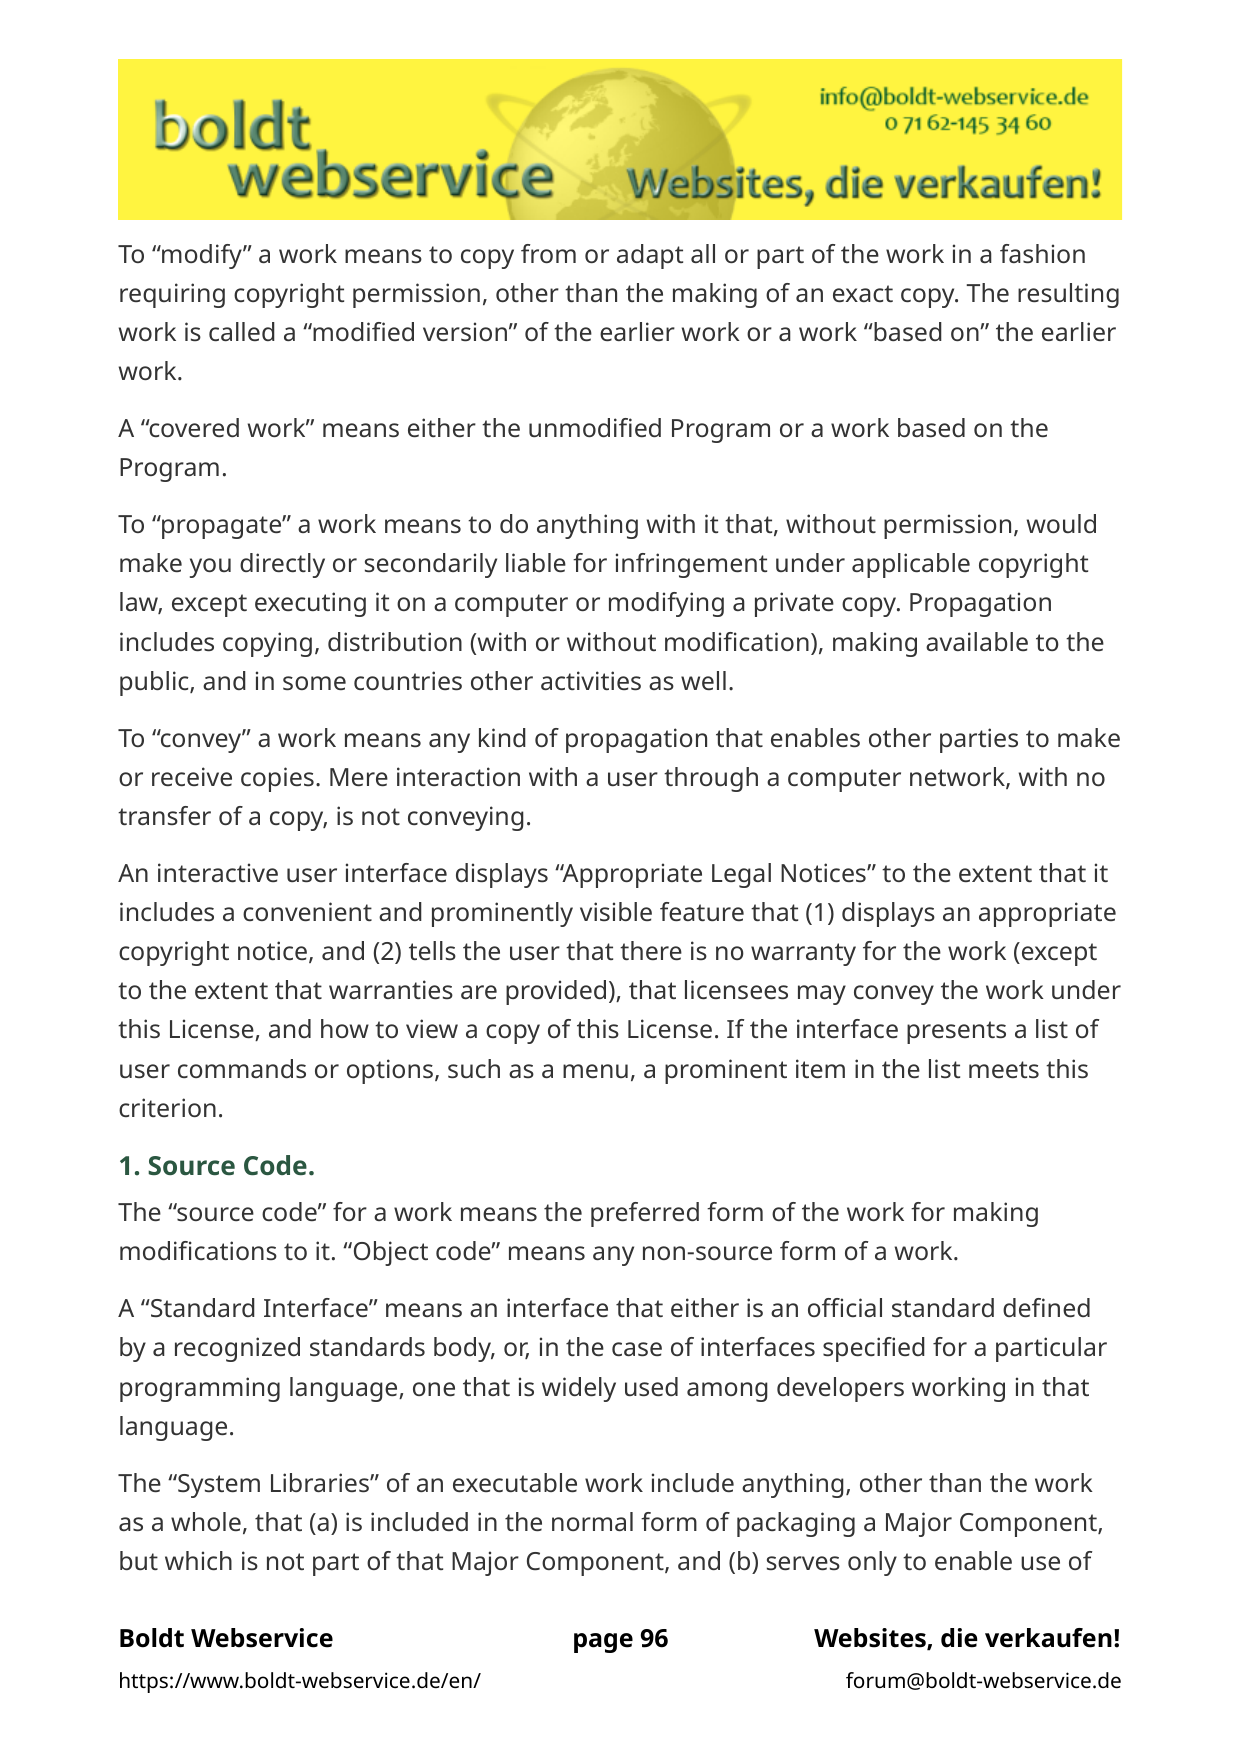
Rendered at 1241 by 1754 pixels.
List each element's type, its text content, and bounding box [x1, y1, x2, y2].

text An interactive user interface displays “Appropriate Legal Notices” to the extent that it includes a convenient and prominently visible feature that (1) displays an appropriate copyright notice, and (2) tells the user that there is no warranty for the work (except to the extent that warranties are provided), that licensees may convey the work under this License, and how to view a copy of this License. If the interface presents a list of user commands or options, such as a menu, a prominent item in the list meets this criterion. [118, 855, 1122, 1124]
subtitle 1. Source Code. [118, 1147, 1122, 1183]
text To “convey” a work means any kind of propagation that enables other parties to make or receive copies. Mere interaction with a user through a computer network, with no transfer of a copy, is not conveying. [118, 720, 1122, 833]
text To “propagate” a work means to do anything with it that, without permission, would make you directly or secondarily liable for infringement under applicable copyright law, except executing it on a computer or modifying a private copy. Propagation includes copying, distribution (with or without modification), making available to the public, and in some countries other activities as well. [118, 507, 1122, 697]
text To “modify” a work means to copy from or adapt all or part of the work in a fashion requiring copyright permission, other than the making of an exact copy. The resulting work is called a “modified version” of the earlier work or a work “based on” the earlier work. [118, 236, 1122, 388]
text A “Standard Interface” means an interface that either is an official standard defined by a recognized standards body, or, in the case of interfaces specified for a particular programming language, one that is widely used among developers working in that language. [118, 1291, 1122, 1442]
picture [118, 59, 1123, 220]
text The “source code” for a work means the preferred form of the work for making modifications to it. “Object code” means any non-source form of a work. [118, 1195, 1122, 1268]
text The “System Libraries” of an executable work include anything, other than the work as a whole, that (a) is included in the normal form of packaging a Major Component, but which is not part of that Major Component, and (b) serves only to enable use of [118, 1465, 1122, 1578]
text A “covered work” means either the unmodified Program or a work based on the Program. [118, 411, 1122, 484]
